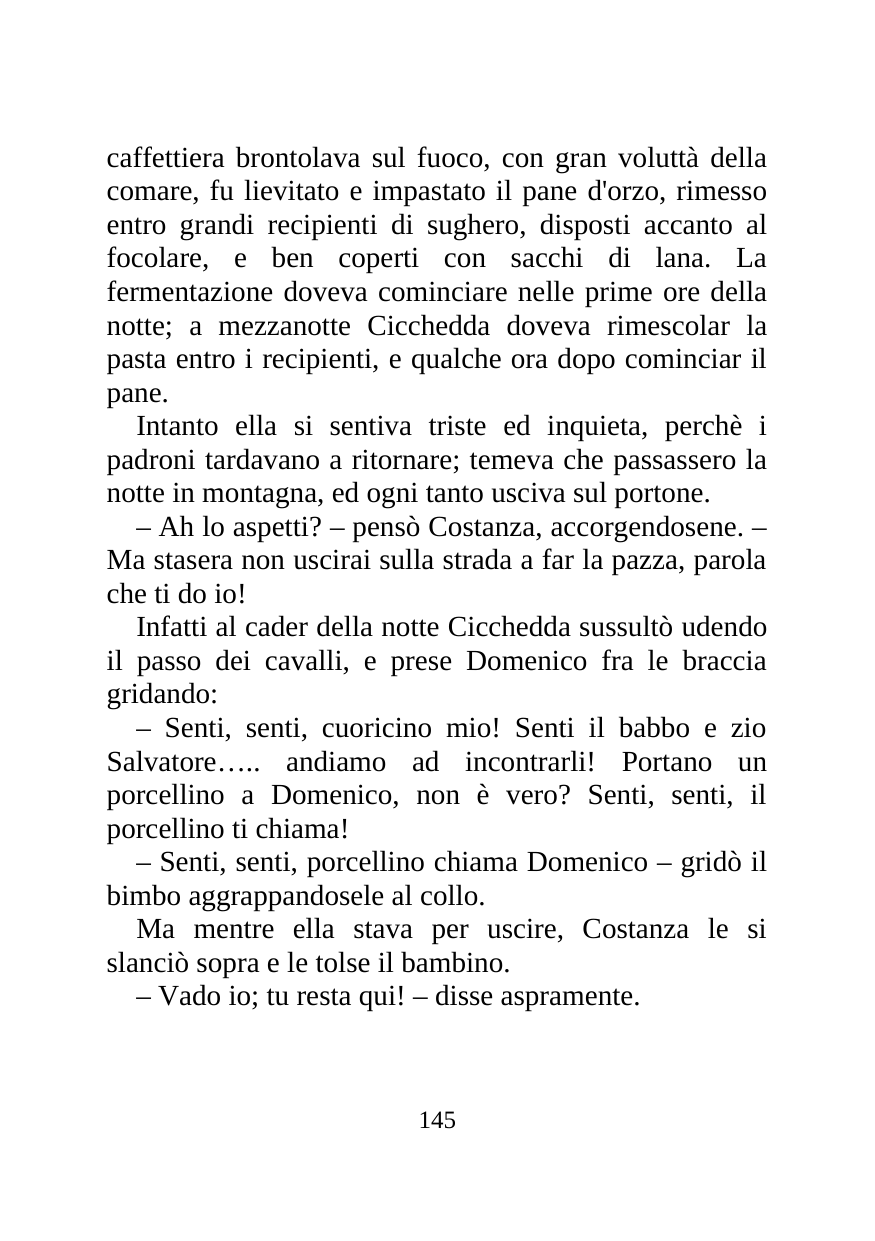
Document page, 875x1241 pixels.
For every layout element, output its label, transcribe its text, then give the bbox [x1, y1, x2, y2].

text – Vado io; tu resta qui! – disse aspramente. [106, 978, 768, 1012]
text caffettiera brontolava sul fuoco, con gran voluttà della comare, fu lievitato e impastato il pane d'orzo, rimesso entro grandi recipienti di sughero, disposti accanto al focolare, e ben coperti con sacchi di lana. La fermentazione doveva cominciare nelle prime ore della notte; a mezzanotte Cicchedda doveva rimescolar la pasta entro i recipienti, e qualche ora dopo cominciar il pane. [106, 140, 768, 408]
text Ma mentre ella stava per uscire, Costanza le si slanciò sopra e le tolse il bambino. [106, 911, 768, 978]
text – Senti, senti, cuoricino mio! Senti il babbo e zio Salvatore….. andiamo ad incontrarli! Portano un porcellino a Domenico, non è vero? Senti, senti, il porcellino ti chiama! [106, 710, 768, 844]
text – Ah lo aspetti? – pensò Costanza, accorgendosene. – Ma stasera non uscirai sulla strada a far la pazza, parola che ti do io! [106, 509, 768, 609]
text Infatti al cader della notte Cicchedda sussultò udendo il passo dei cavalli, e prese Domenico fra le braccia gridando: [106, 609, 768, 710]
text – Senti, senti, porcellino chiama Domenico – gridò il bimbo aggrappandosele al collo. [106, 844, 768, 911]
text Intanto ella si sentiva triste ed inquieta, perchè i padroni tardavano a ritornare; temeva che passassero la notte in montagna, ed ogni tanto usciva sul portone. [106, 408, 768, 509]
